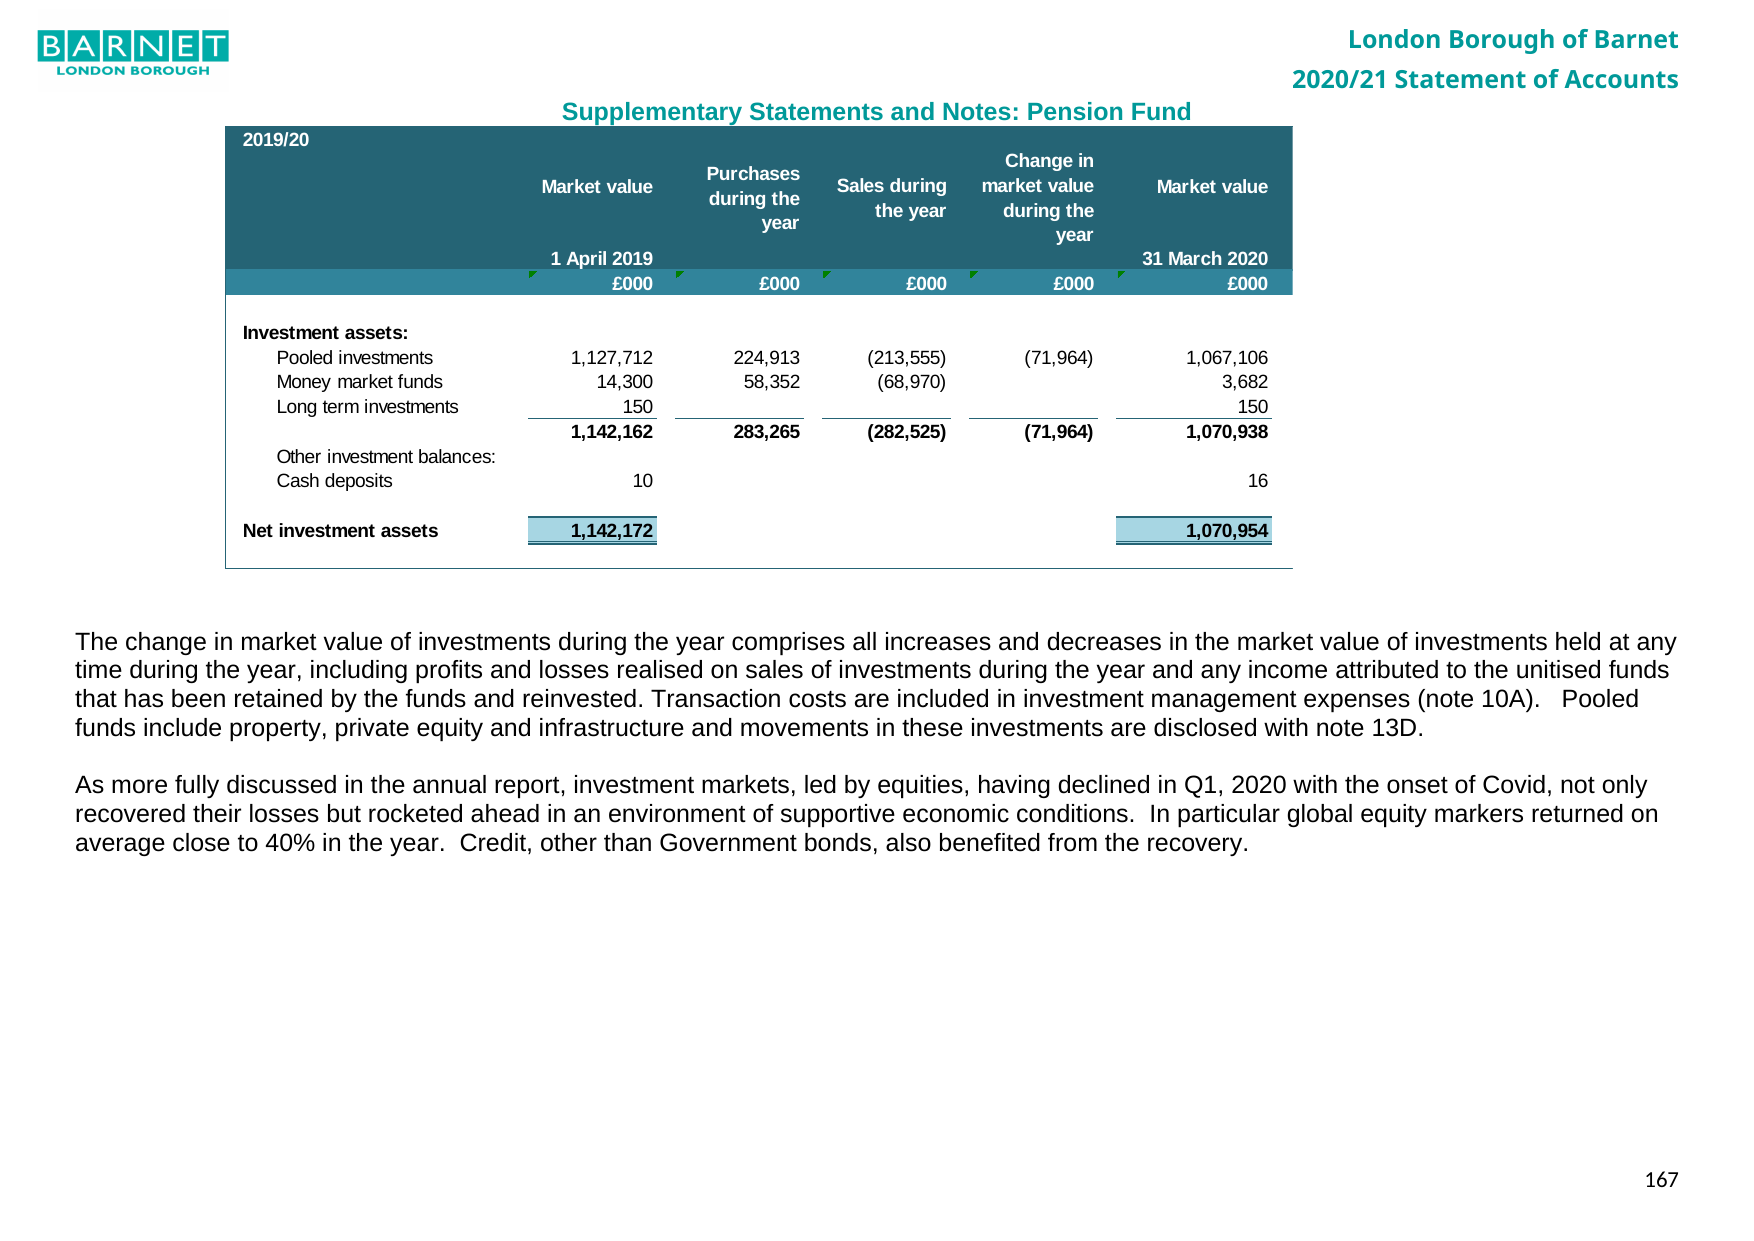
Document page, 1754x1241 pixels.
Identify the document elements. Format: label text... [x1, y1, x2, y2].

text The change in market value of investments during the year comprises all increases and decreases in the market value of investments held at any time during the year, including profits and losses realised on sales of investments during the year and any income attributed to the unitised funds that has been retained by the funds and reinvested. Transaction costs are included in investment management expenses (note 10A). Pooled funds include property, private equity and infrastructure and movements in these investments are disclosed with note 13D. [75, 627, 1679, 742]
text As more fully discussed in the annual report, investment markets, led by equities, having declined in Q1, 2020 with the onset of Covid, not only recovered their losses but rocketed ahead in an environment of supportive economic conditions. In particular global equity markers returned on average close to 40% in the year. Credit, other than Government bonds, also benefited from the recovery. [75, 771, 1679, 857]
